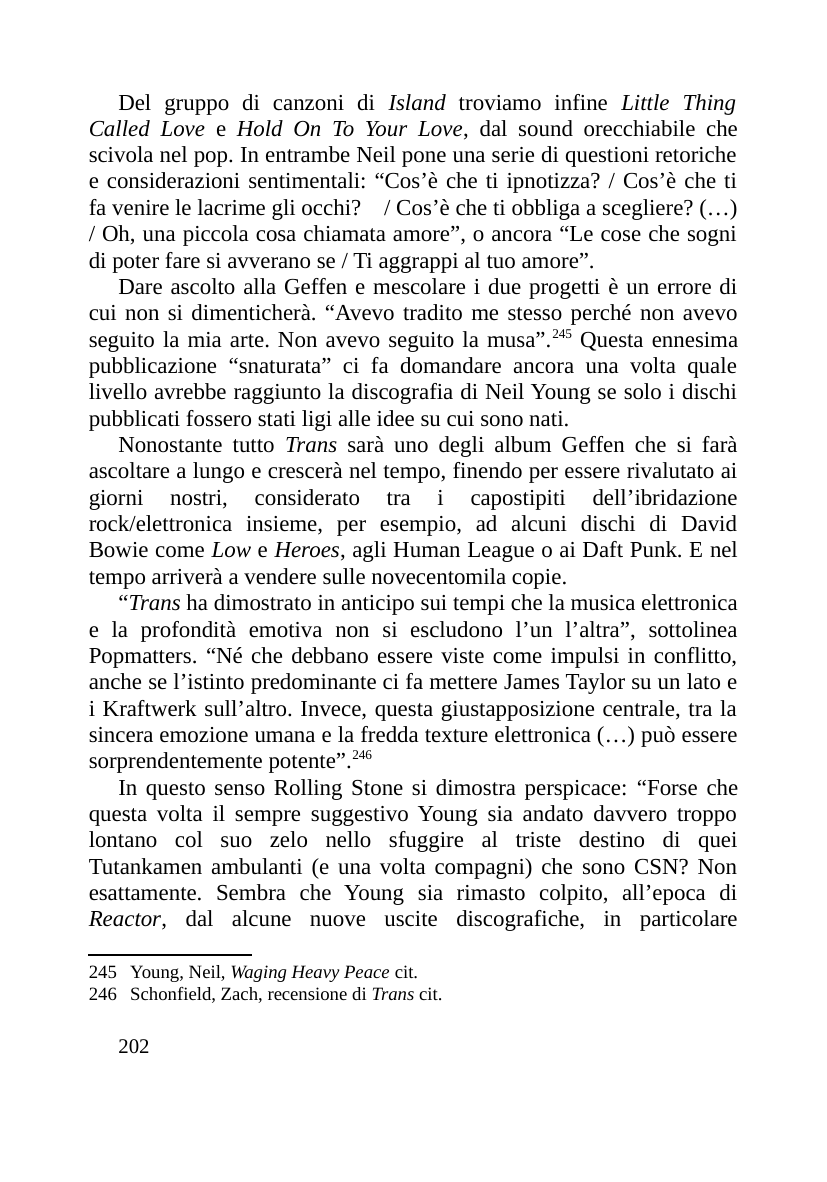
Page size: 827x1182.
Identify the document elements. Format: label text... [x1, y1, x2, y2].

text Young, Neil, Waging Heavy Peace cit. [88, 961, 738, 982]
text Dare ascolto alla Geffen e mescolare i due progetti è un errore di cui non si dimenticherà. “Avevo tradito me stesso perché non avevo seguito la mia arte. Non avevo seguito la musa”. Questa ennesima pubblicazione “snaturata” ci fa domandare ancora una volta quale livello avrebbe raggiunto la discografia di Neil Young se solo i dischi pubblicati fossero stati ligi alle idee su cui sono nati. [88, 273, 738, 431]
text Del gruppo di canzoni di Island troviamo infine Little Thing Called Love e Hold On To Your Love, dal sound orecchiabile che scivola nel pop. In entrambe Neil pone una serie di questioni retoriche e considerazioni sentimentali: “Cos’è che ti ipnotizza? / Cos’è che ti fa venire le lacrime gli occhi? / Cos’è che ti obbliga a scegliere? (…) / Oh, una piccola cosa chiamata amore”, o ancora “Le cose che sogni di poter fare si avverano se / Ti aggrappi al tuo amore”. [88, 88, 738, 273]
text “Trans ha dimostrato in anticipo sui tempi che la musica elettronica e la profondità emotiva non si escludono l’un l’altra”, sottolinea Popmatters. “Né che debbano essere viste come impulsi in conflitto, anche se l’istinto predominante ci fa mettere James Taylor su un lato e i Kraftwerk sull’altro. Invece, questa giustapposizione centrale, tra la sincera emozione umana e la fredda texture elettronica (…) può essere sorprendentemente potente”. [88, 589, 738, 774]
text In questo senso Rolling Stone si dimostra perspicace: “Forse che questa volta il sempre suggestivo Young sia andato davvero troppo lontano col suo zelo nello sfuggire al triste destino di quei Tutankamen ambulanti (e una volta compagni) che sono CSN? Non esattamente. Sembra che Young sia rimasto colpito, all’epoca di Reactor, dal alcune nuove uscite discografiche, in particolare [88, 774, 738, 932]
text Nonostante tutto Trans sarà uno degli album Geffen che si farà ascoltare a lungo e crescerà nel tempo, finendo per essere rivalutato ai giorni nostri, considerato tra i capostipiti dell’ibridazione rock/elettronica insieme, per esempio, ad alcuni dischi di David Bowie come Low e Heroes, agli Human League o ai Daft Punk. E nel tempo arriverà a vendere sulle novecentomila copie. [88, 431, 738, 589]
text Schonfield, Zach, recensione di Trans cit. [88, 982, 738, 1004]
